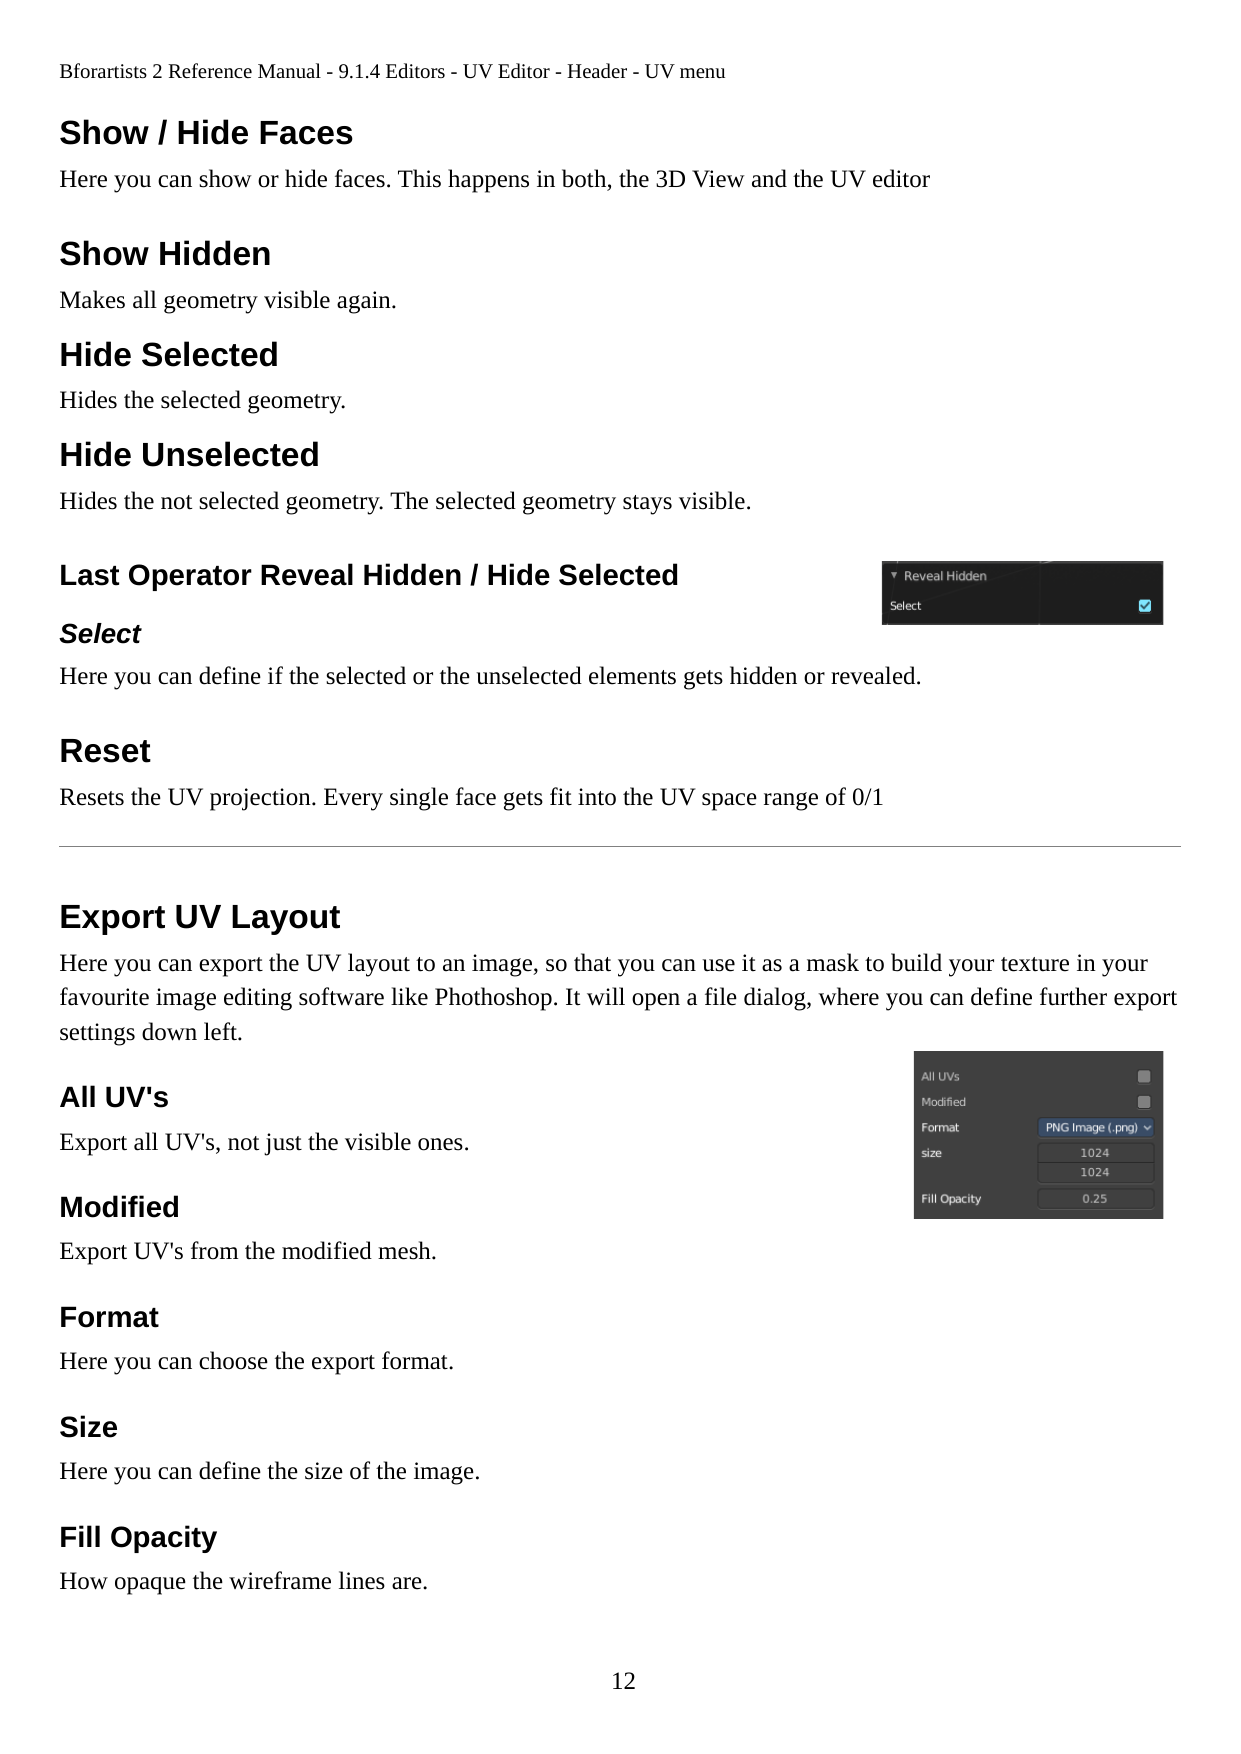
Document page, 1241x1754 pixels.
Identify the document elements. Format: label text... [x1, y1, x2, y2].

text Here you can choose the export format. [59, 1346, 1181, 1375]
subtitle Show / Hide Faces [59, 113, 1181, 151]
text Here you can show or hide faces. This happens in both, the 3D View and the UV editor [59, 164, 1181, 192]
text Hides the selected geometry. [59, 386, 1181, 414]
text Here you can export the UV layout to an image, so that you can use it as a mask to build your texture in your favourite image editing software like Phothoshop. It will open a file dialog, where you can define further export settings down left. [59, 948, 1181, 1045]
text Export UV's from the modified mesh. [59, 1236, 1181, 1265]
subtitle Export UV Layout [59, 897, 1181, 935]
text How opaque the wireframe lines are. [59, 1566, 1181, 1595]
text Resets the UV projection. Every single face gets fit into the UV space range of 0/1 [59, 782, 1181, 811]
subtitle All UV's [59, 1080, 913, 1114]
subtitle Modified [59, 1190, 1181, 1224]
subtitle Size [59, 1410, 1181, 1444]
subtitle Reset [59, 731, 1181, 770]
subtitle Fill Opacity [59, 1520, 1181, 1554]
subtitle [1164, 1080, 1181, 1114]
text Here you can define the size of the image. [59, 1456, 1181, 1485]
text Makes all geometry visible again. [59, 285, 1181, 313]
text Hides the not selected geometry. The selected geometry stays visible. [59, 486, 1181, 515]
text Here you can define if the selected or the unselected elements gets hidden or revealed. [59, 661, 1181, 690]
subtitle Hide Selected [59, 334, 1181, 373]
subtitle Format [59, 1300, 1181, 1334]
subtitle Show Hidden [59, 234, 1181, 272]
picture [881, 561, 1164, 625]
subtitle Select [59, 617, 1181, 649]
text Export all UV's, not just the visible ones. [59, 1127, 913, 1155]
picture [913, 1051, 1164, 1219]
subtitle Last Operator Reveal Hidden / Hide Selected [59, 558, 1181, 592]
subtitle Hide Unselected [59, 435, 1181, 474]
